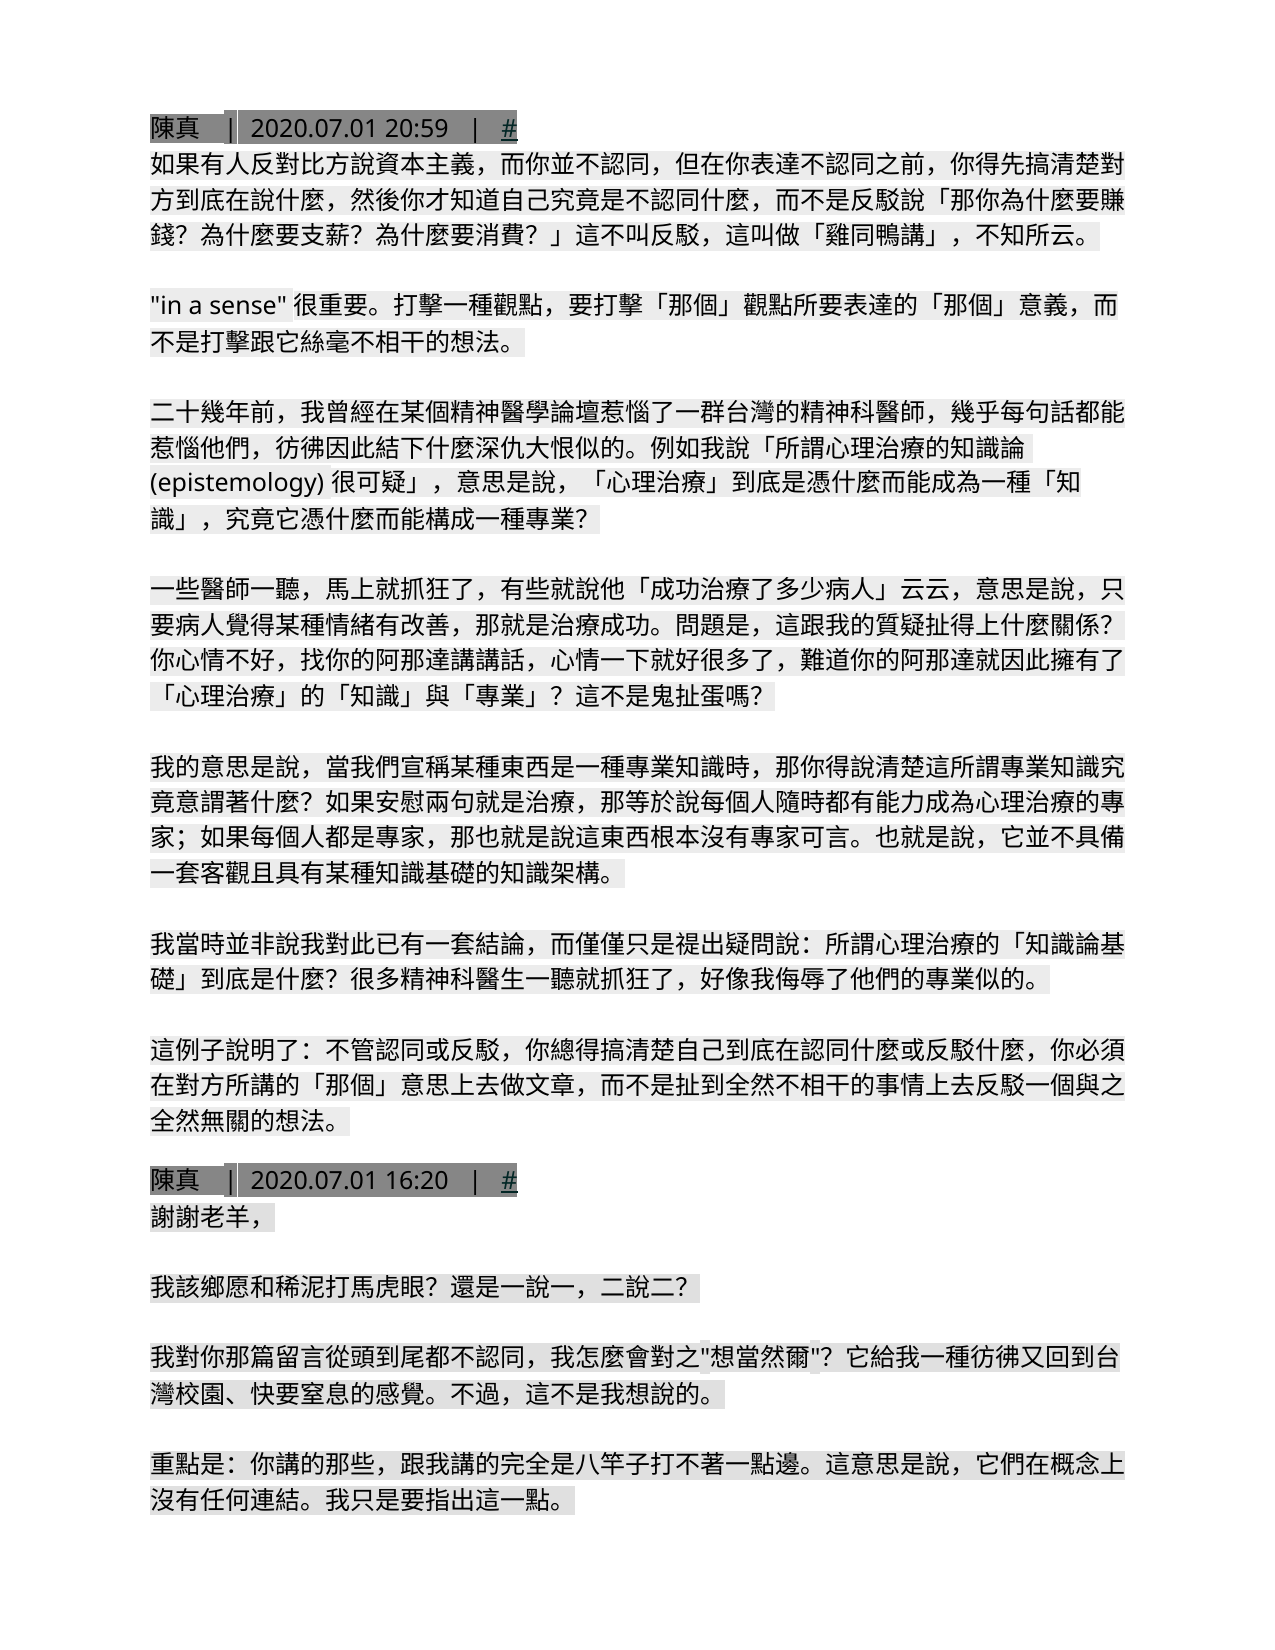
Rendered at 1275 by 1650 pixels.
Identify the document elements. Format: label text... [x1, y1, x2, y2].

text 謝謝老羊， 我該鄉愿和稀泥打馬虎眼？還是一說一，二說二？ 我對你那篇留言從頭到尾都不認同，我怎麼會對之"想當然爾"？它給我一種彷彿又回到台灣校園、快要窒息的感覺。不過，這不是我想說的。 重點是：你講的那些，跟我講的完全是八竿子打不著一點邊。這意思是說，它們在概念上沒有任何連結。我只是要指出這一點。 [150, 1197, 1125, 1515]
text 陳真 | 2020.07.01 16:20 | # [150, 1161, 1125, 1197]
text 如果有人反對比方說資本主義，而你並不認同，但在你表達不認同之前，你得先搞清楚對方到底在說什麼，然後你才知道自己究竟是不認同什麼，而不是反駁說「那你為什麼要賺錢？為什麼要支薪？為什麼要消費？」這不叫反駁，這叫做「雞同鴨講」，不知所云。 "in a sense" 很重要。打擊一種觀點，要打擊「那個」觀點所要表達的「那個」意義，而不是打擊跟它絲毫不相干的想法。 二十幾年前，我曾經在某個精神醫學論壇惹惱了一群台灣的精神科醫師，幾乎每句話都能惹惱他們，彷彿因此結下什麼深仇大恨似的。例如我說「所謂心理治療的知識論 (epistemology) 很可疑」，意思是說，「心理治療」到底是憑什麼而能成為一種「知識」，究竟它憑什麼而能構成一種專業？ 一些醫師一聽，馬上就抓狂了，有些就說他「成功治療了多少病人」云云，意思是說，只要病人覺得某種情緒有改善，那就是治療成功。問題是，這跟我的質疑扯得上什麼關係？你心情不好，找你的阿那達講講話，心情一下就好很多了，難道你的阿那達就因此擁有了「心理治療」的「知識」與「專業」？這不是鬼扯蛋嗎？ 我的意思是說，當我們宣稱某種東西是一種專業知識時，那你得說清楚這所謂專業知識究竟意謂著什麼？如果安慰兩句就是治療，那等於說每個人隨時都有能力成為心理治療的專家；如果每個人都是專家，那也就是說這東西根本沒有專家可言。也就是說，它並不具備一套客觀且具有某種知識基礎的知識架構。 我當時並非說我對此已有一套結論，而僅僅只是禔出疑問說：所謂心理治療的「知識論基礎」到底是什麼？很多精神科醫生一聽就抓狂了，好像我侮辱了他們的專業似的。 這例子說明了：不管認同或反駁，你總得搞清楚自己到底在認同什麼或反駁什麼，你必須在對方所講的「那個」意思上去做文章，而不是扯到全然不相干的事情上去反駁一個與之全然無關的想法。 [150, 144, 1125, 1136]
text 陳真 | 2020.07.01 20:59 | # [150, 109, 1125, 144]
